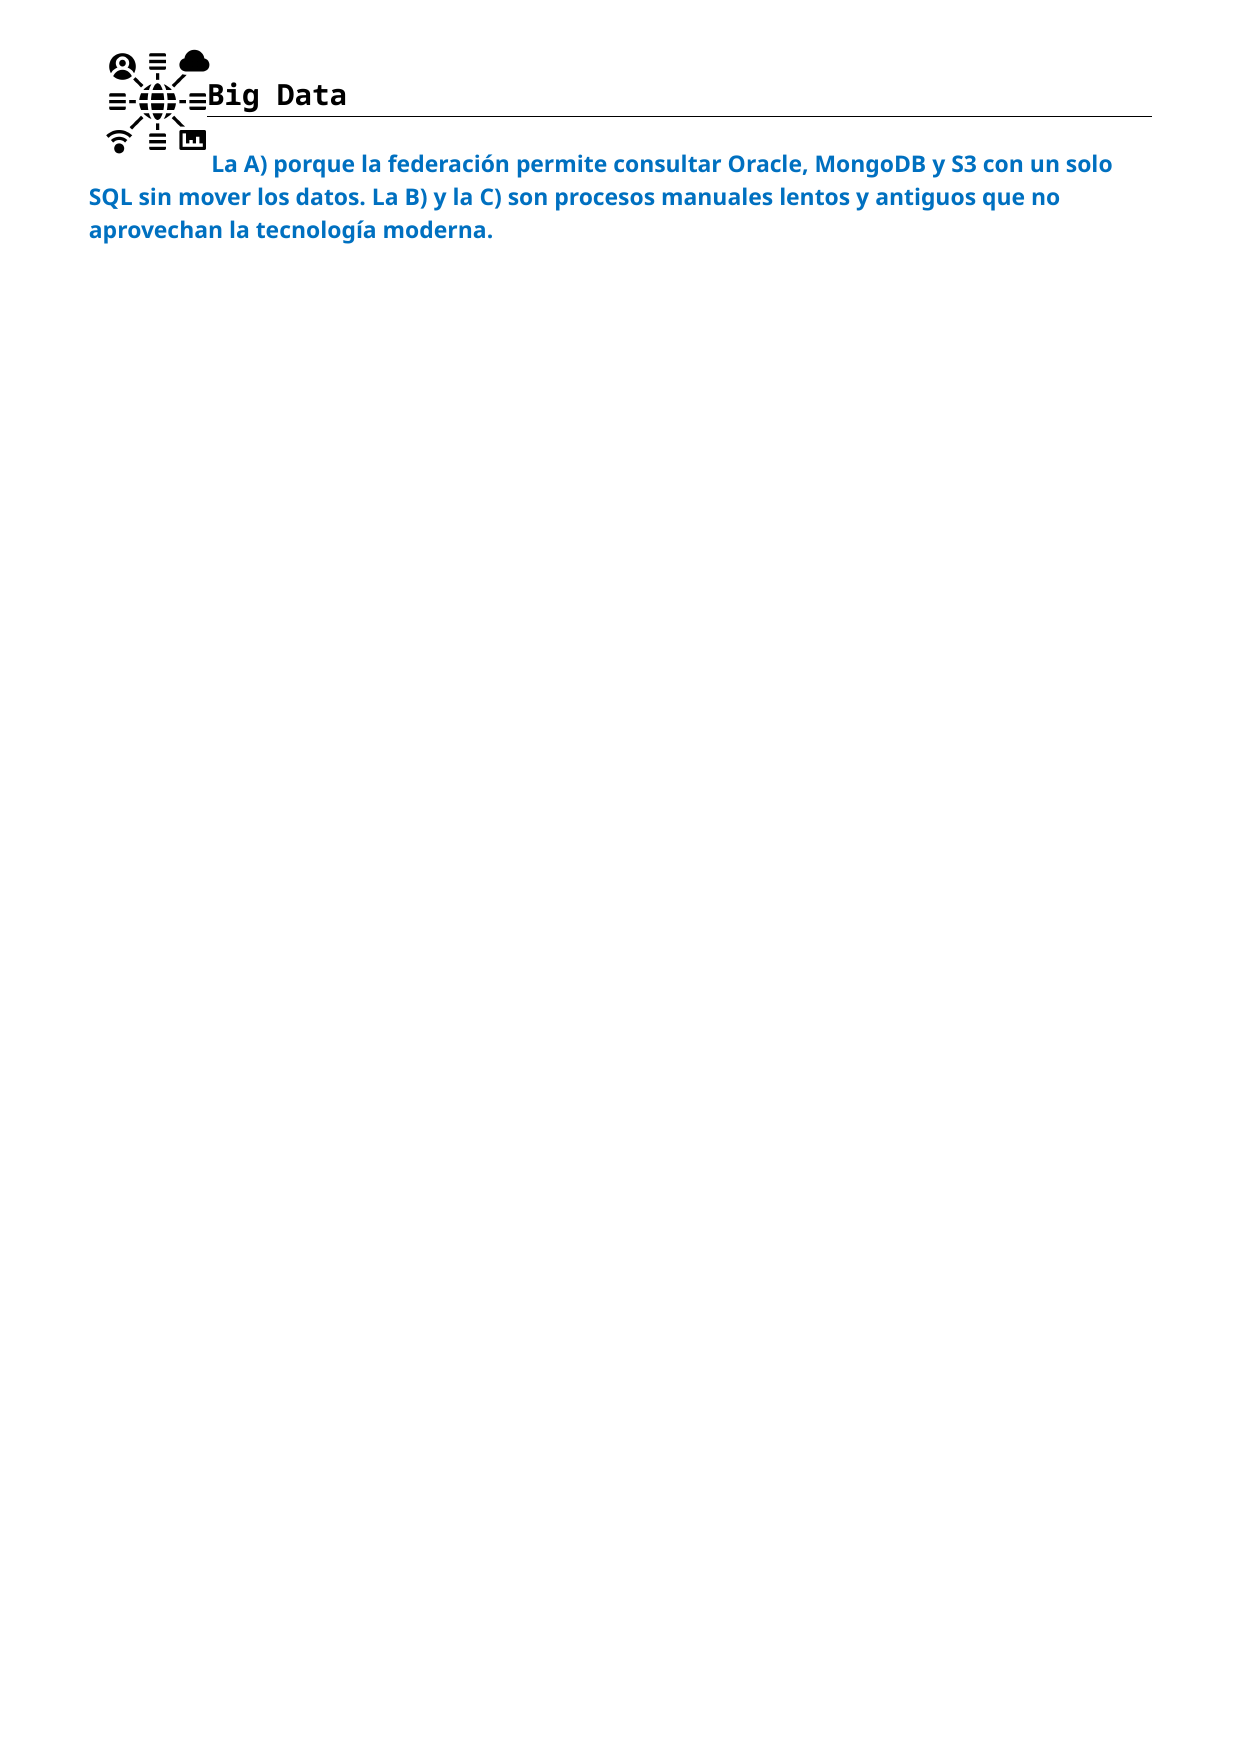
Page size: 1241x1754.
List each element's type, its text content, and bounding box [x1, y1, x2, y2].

text La A) porque la federación permite consultar Oracle, MongoDB y S3 con un solo SQL sin mover los datos. La B) y la C) son procesos manuales lentos y antiguos que no aprovechan la tecnología moderna. [89, 148, 1152, 245]
